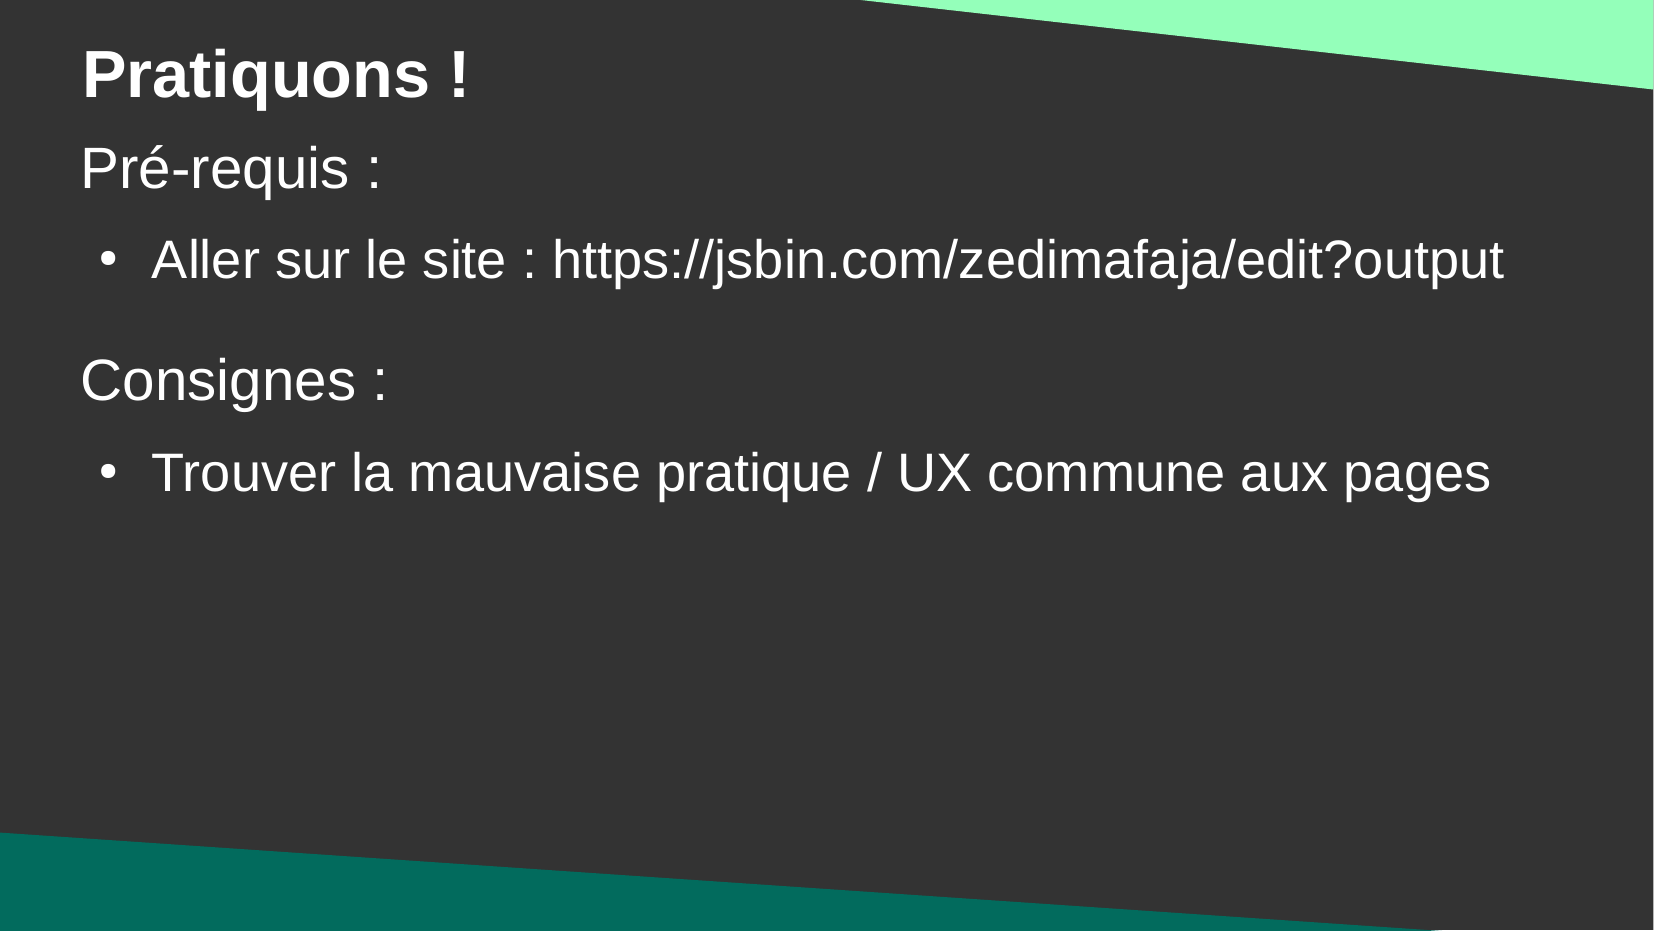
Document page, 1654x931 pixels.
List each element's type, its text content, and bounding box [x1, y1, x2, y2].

list Pré-requis : Aller sur le site : https://jsbin.com/zedimafaja/edit?output [80, 135, 1620, 308]
text_box [860, 0, 1654, 90]
list Consignes : Trouver la mauvaise pratique / UX commune aux pages [80, 348, 1620, 508]
title Pratiquons ! [82, 37, 1571, 114]
